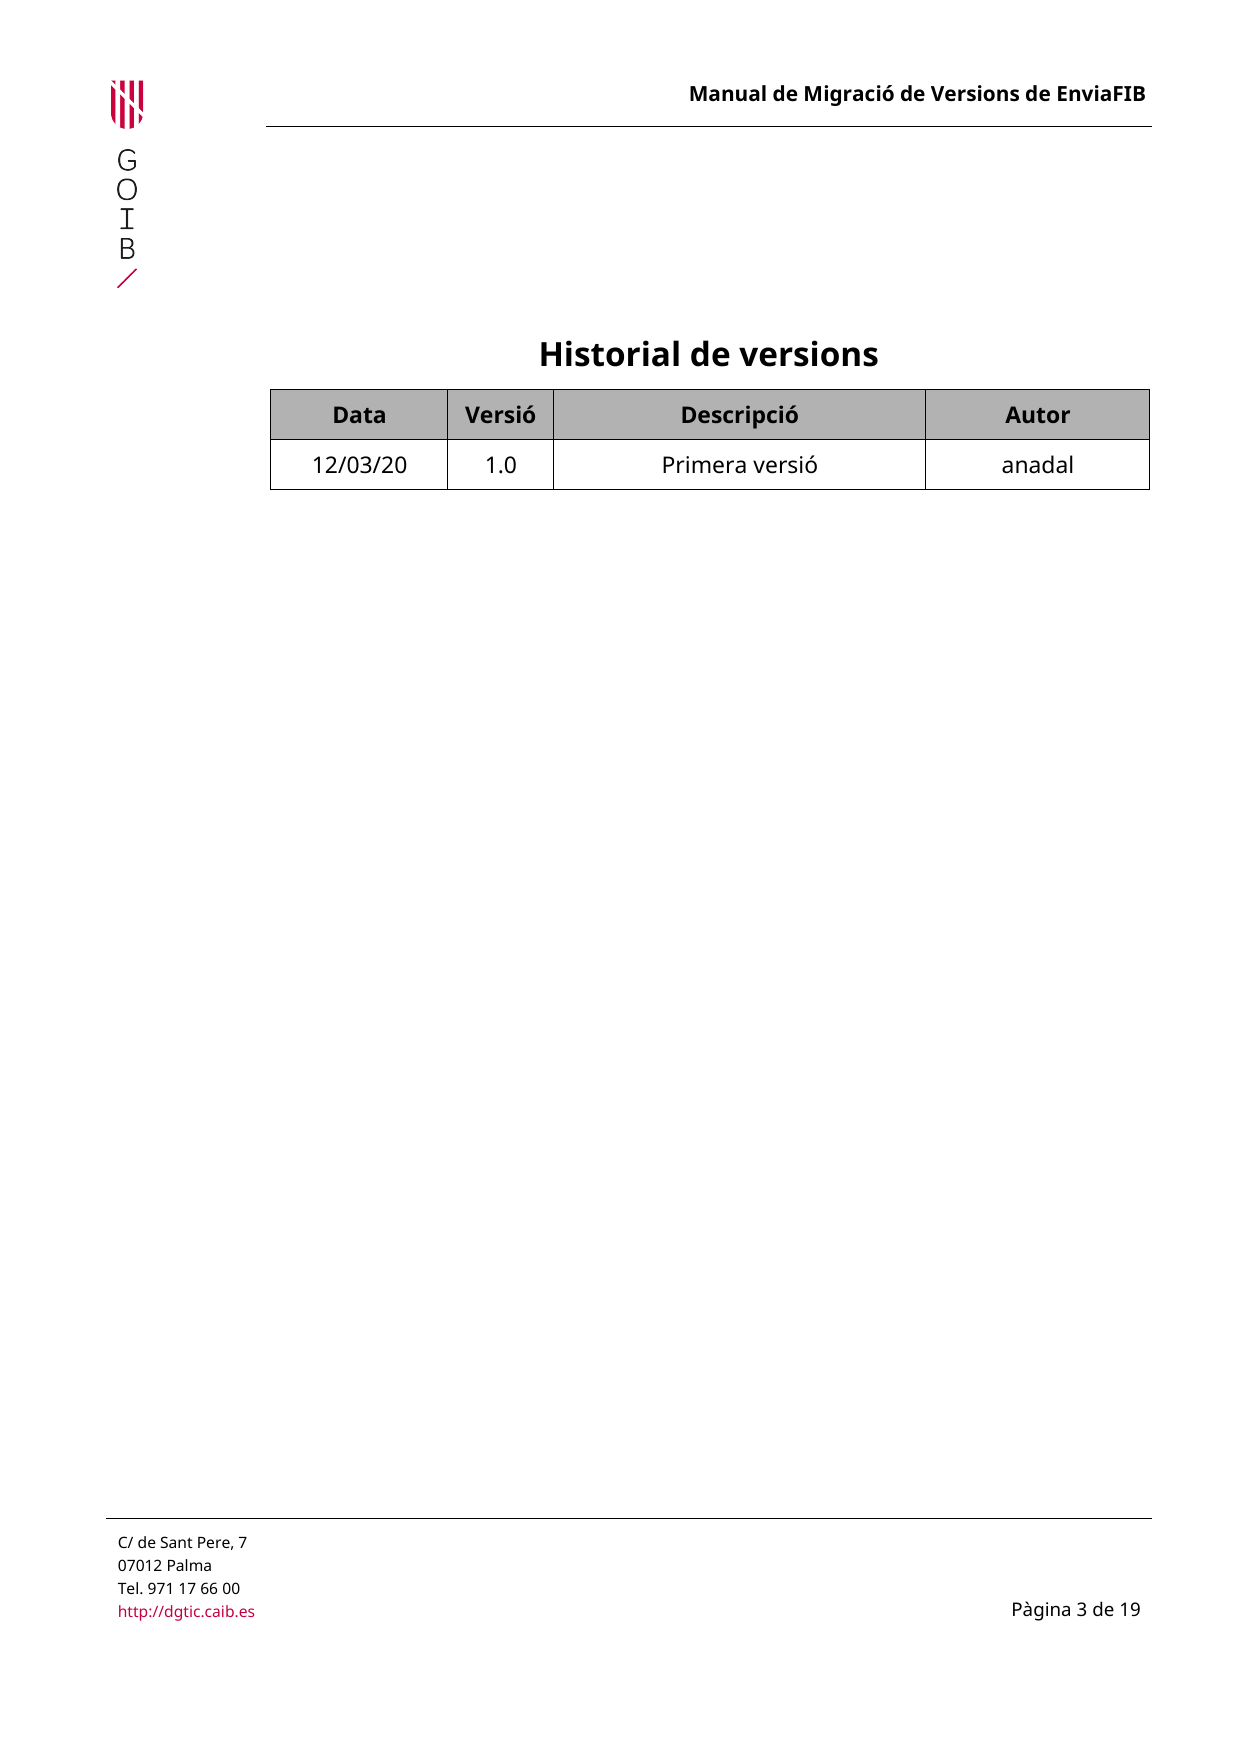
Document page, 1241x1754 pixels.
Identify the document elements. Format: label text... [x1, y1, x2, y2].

table_cell 1.0 [448, 440, 553, 489]
picture [82, 57, 172, 319]
table_header Descripció [554, 390, 925, 439]
table_header Autor [926, 390, 1149, 439]
table_cell anadal [926, 440, 1149, 489]
table_header Versió [448, 390, 553, 439]
subtitle Historial de versions [266, 331, 1152, 377]
table_cell Primera versió [554, 440, 925, 489]
table_header Data [271, 390, 447, 439]
table_cell 03/12/20 [271, 440, 447, 489]
